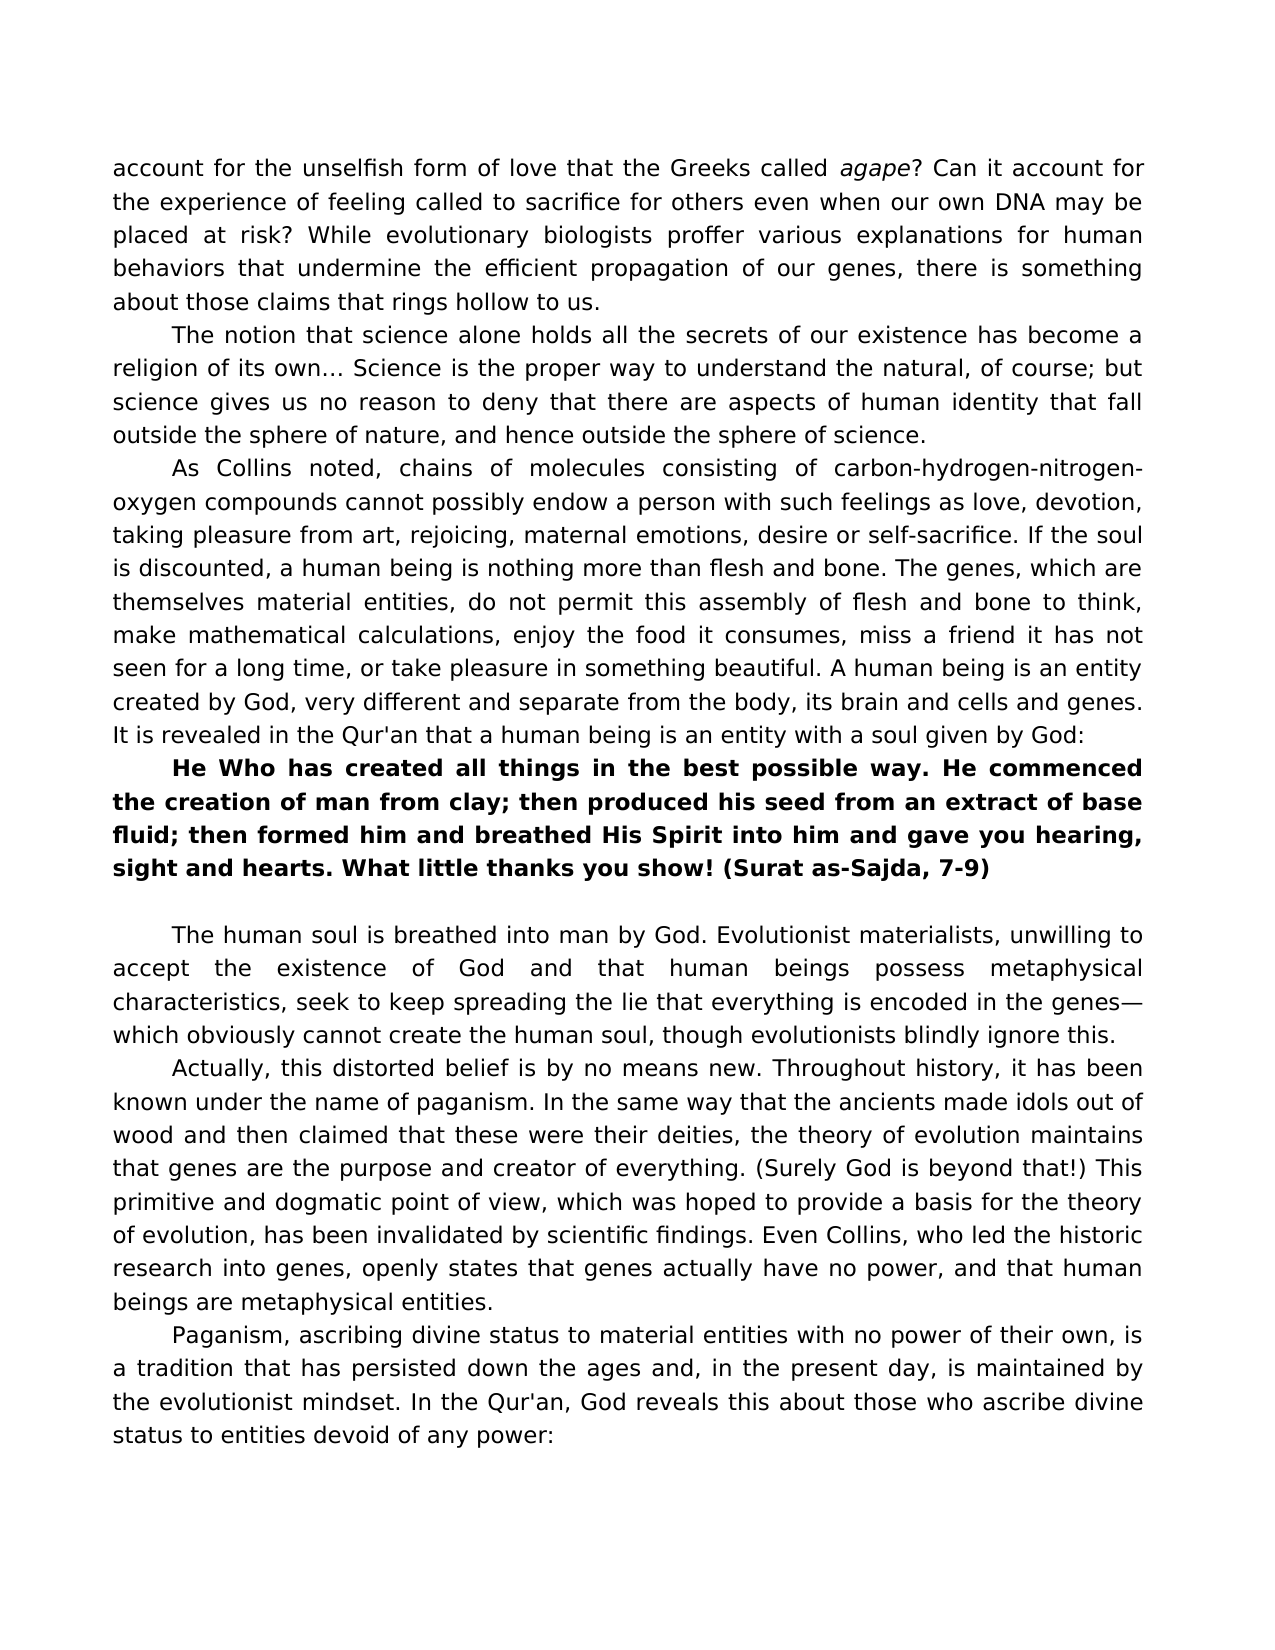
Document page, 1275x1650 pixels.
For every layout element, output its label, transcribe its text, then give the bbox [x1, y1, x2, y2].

text account for the unselfish form of love that the Greeks called agape? Can it account for the experience of feeling called to sacrifice for others even when our own DNA may be placed at risk? While evolutionary biologists proffer various explanations for human behaviors that undermine the efficient propagation of our genes, there is something about those claims that rings hollow to us. [112, 150, 1145, 317]
text The notion that science alone holds all the secrets of our existence has become a religion of its own… Science is the proper way to understand the natural, of course; but science gives us no reason to deny that there are aspects of human identity that fall outside the sphere of nature, and hence outside the sphere of science. [112, 317, 1145, 450]
text He Who has created all things in the best possible way. He commenced the creation of man from clay; then produced his seed from an extract of base fluid; then formed him and breathed His Spirit into him and gave you hearing, sight and hearts. What little thanks you show! (Surat as-Sajda, 7-9) [112, 750, 1145, 883]
text As Collins noted, chains of molecules consisting of carbon-hydrogen-nitrogen-oxygen compounds cannot possibly endow a person with such feelings as love, devotion, taking pleasure from art, rejoicing, maternal emotions, desire or self-sacrifice. If the soul is discounted, a human being is nothing more than flesh and bone. The genes, which are themselves material entities, do not permit this assembly of flesh and bone to think, make mathematical calculations, enjoy the food it consumes, miss a friend it has not seen for a long time, or take pleasure in something beautiful. A human being is an entity created by God, very different and separate from the body, its brain and cells and genes. It is revealed in the Qur'an that a human being is an entity with a soul given by God: [112, 450, 1145, 750]
text Paganism, ascribing divine status to material entities with no power of their own, is a tradition that has persisted down the ages and, in the present day, is maintained by the evolutionist mindset. In the Qur'an, God reveals this about those who ascribe divine status to entities devoid of any power: [112, 1317, 1145, 1450]
text The human soul is breathed into man by God. Evolutionist materialists, unwilling to accept the existence of God and that human beings possess metaphysical characteristics, seek to keep spreading the lie that everything is encoded in the genes—which obviously cannot create the human soul, though evolutionists blindly ignore this. [112, 917, 1145, 1050]
text Actually, this distorted belief is by no means new. Throughout history, it has been known under the name of paganism. In the same way that the ancients made idols out of wood and then claimed that these were their deities, the theory of evolution maintains that genes are the purpose and creator of everything. (Surely God is beyond that!) This primitive and dogmatic point of view, which was hoped to provide a basis for the theory of evolution, has been invalidated by scientific findings. Even Collins, who led the historic research into genes, openly states that genes actually have no power, and that human beings are metaphysical entities. [112, 1050, 1145, 1317]
